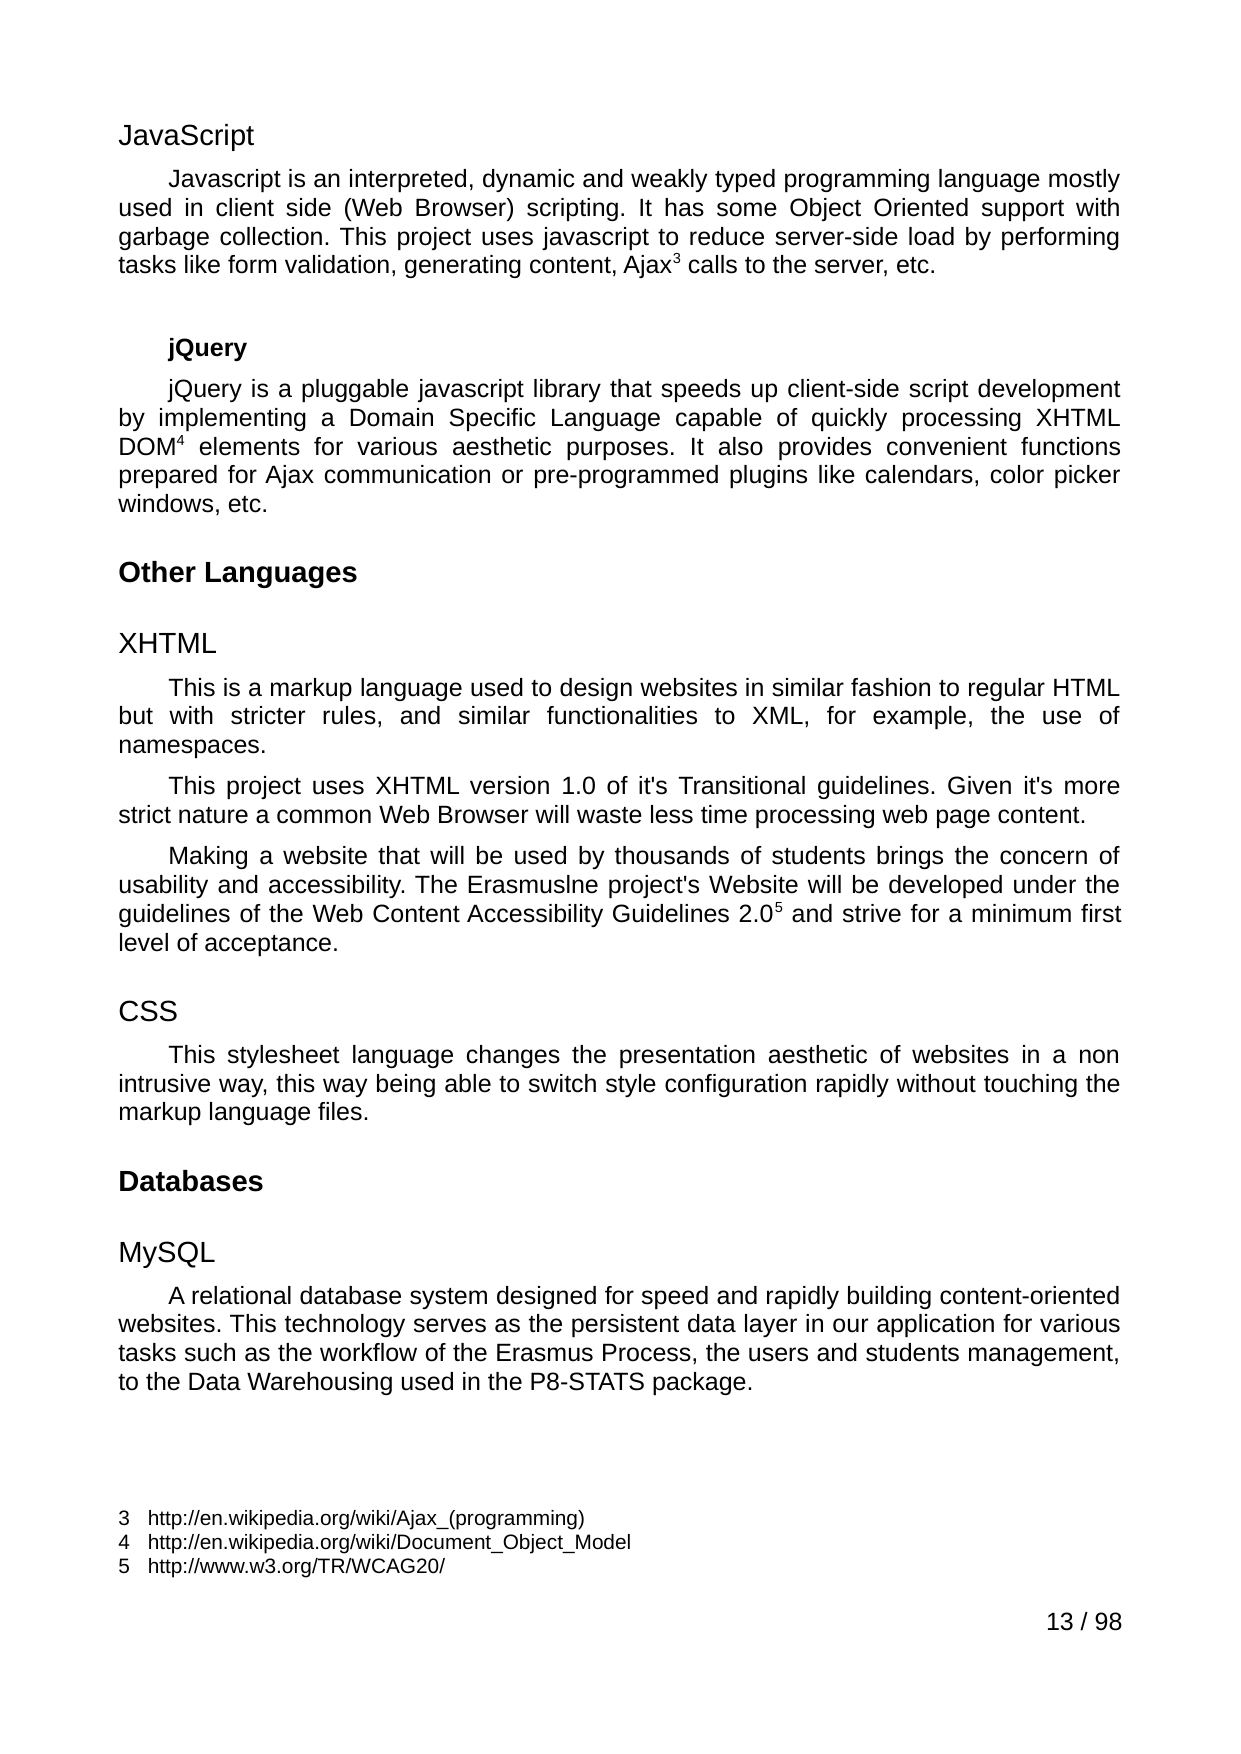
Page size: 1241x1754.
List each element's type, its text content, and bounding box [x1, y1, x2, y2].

text http://en.wikipedia.org/wiki/Ajax_(programming) [118, 1506, 1122, 1530]
text This stylesheet language changes the presentation aesthetic of websites in a non intrusive way, this way being able to switch style configuration rapidly without touching the markup language files. [118, 1040, 1122, 1126]
text http://www.w3.org/TR/WCAG20/ [118, 1554, 1122, 1578]
text A relational database system designed for speed and rapidly building content-oriented websites. This technology serves as the persistent data layer in our application for various tasks such as the workflow of the Erasmus Process, the users and students management, to the Data Warehousing used in the P8-STATS package. [118, 1281, 1122, 1396]
text Making a website that will be used by thousands of students brings the concern of usability and accessibility. The Erasmuslne project's Website will be developed under the guidelines of the Web Content Accessibility Guidelines 2.0 and strive for a minimum first level of acceptance. [118, 841, 1122, 956]
text jQuery [118, 333, 1122, 362]
subtitle Databases [118, 1163, 1122, 1197]
subtitle CSS [118, 994, 1122, 1027]
text This is a markup language used to design websites in similar fashion to regular HTML but with stricter rules, and similar functionalities to XML, for example, the use of namespaces. [118, 672, 1122, 759]
subtitle MySQL [118, 1234, 1122, 1268]
text This project uses XHTML version 1.0 of it's Transitional guidelines. Given it's more strict nature a common Web Browser will waste less time processing web page content. [118, 771, 1122, 829]
text Javascript is an interpreted, dynamic and weakly typed programming language mostly used in client side (Web Browser) scripting. It has some Object Oriented support with garbage collection. This project uses javascript to reduce server-side load by performing tasks like form validation, generating content, Ajax calls to the server, etc. [118, 164, 1122, 279]
subtitle JavaScript [118, 118, 1122, 152]
text jQuery is a pluggable javascript library that speeds up client-side script development by implementing a Domain Specific Language capable of quickly processing XHTML DOM elements for various aesthetic purposes. It also provides convenient functions prepared for Ajax communication or pre-programmed plugins like calendars, color picker windows, etc. [118, 374, 1122, 518]
subtitle XHTML [118, 626, 1122, 660]
subtitle Other Languages [118, 555, 1122, 589]
text http://en.wikipedia.org/wiki/Document_Object_Model [118, 1530, 1122, 1554]
